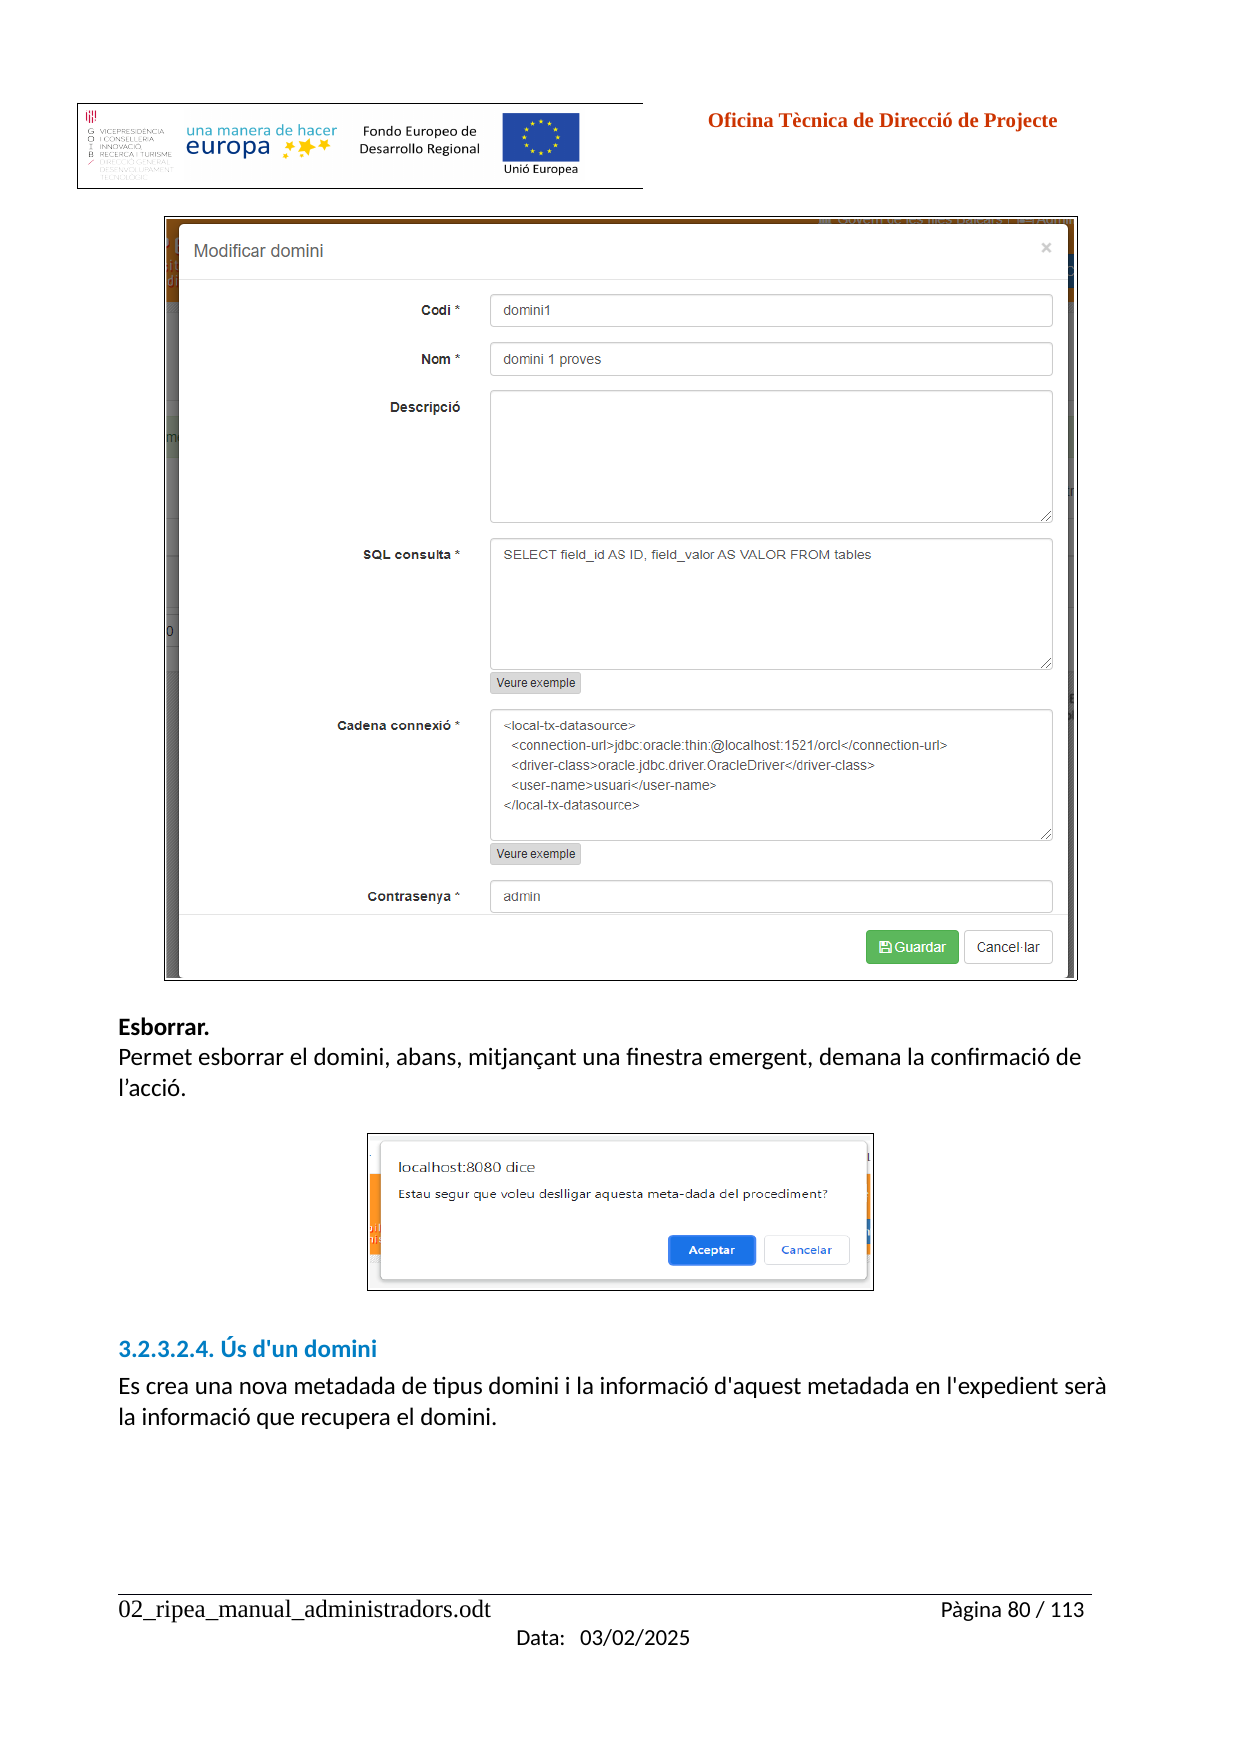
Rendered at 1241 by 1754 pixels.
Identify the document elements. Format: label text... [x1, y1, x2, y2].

picture [82, 108, 178, 182]
picture [369, 1136, 871, 1288]
text Es crea una nova metadada de tipus domini i la informació d'aquest metadada en l'expedient serà la informació que recupera el domini. [118, 1370, 1122, 1431]
text Esborrar. [118, 1011, 1122, 1041]
subtitle 3.2.3.2.4. Ús d'un domini [118, 1333, 1122, 1364]
picture [184, 108, 585, 182]
text Permet esborrar el domini, abans, mitjançant una finestra emergent, demana la confirmació de l’acció. [118, 1041, 1122, 1102]
picture [166, 219, 1074, 978]
